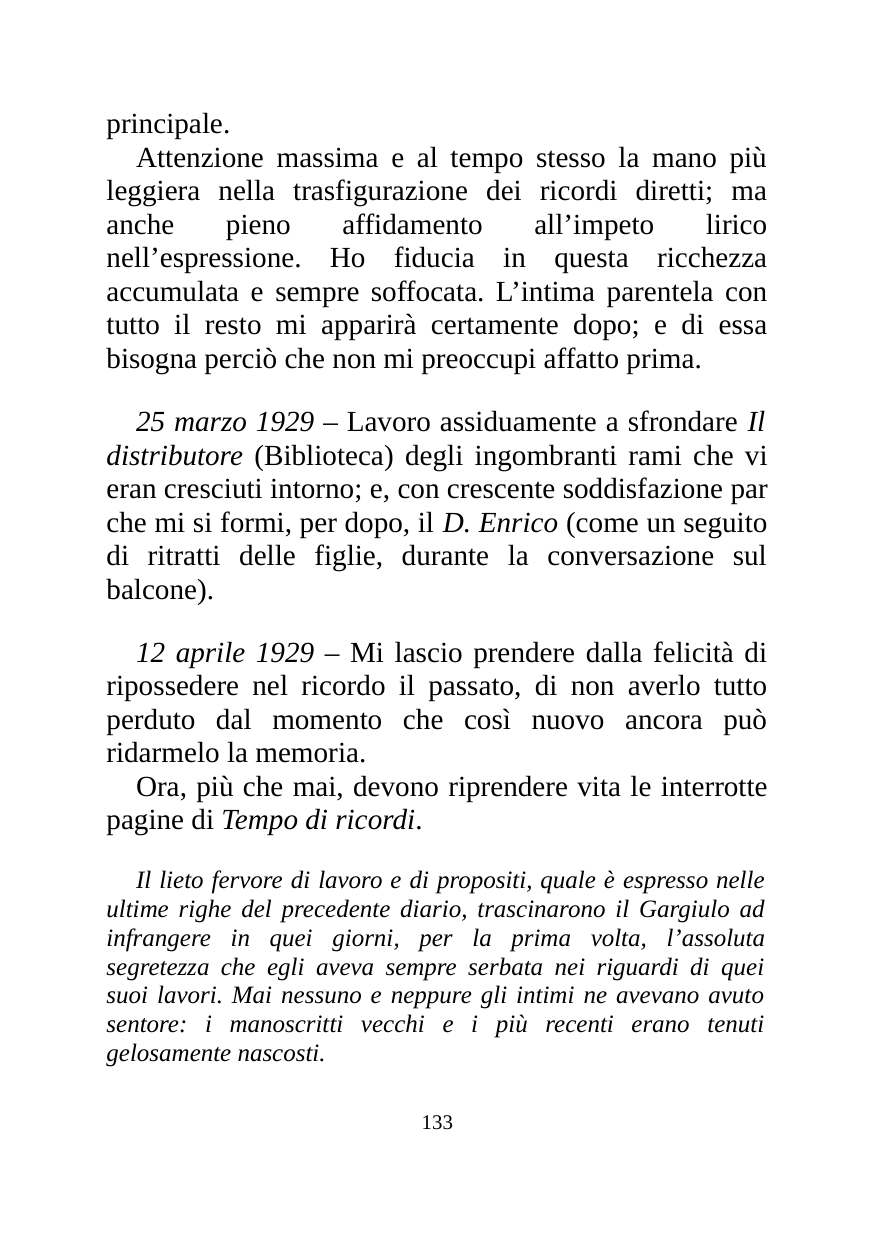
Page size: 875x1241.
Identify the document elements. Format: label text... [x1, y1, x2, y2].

text Attenzione massima e al tempo stesso la mano più leggiera nella trasfigurazione dei ricordi diretti; ma anche pieno affidamento all’impeto lirico nell’espressione. Ho fiducia in questa ricchezza accumulata e sempre soffocata. L’intima parentela con tutto il resto mi apparirà certamente dopo; e di essa bisogna perciò che non mi preoccupi affatto prima. [106, 140, 768, 374]
text 25 marzo 1929 – Lavoro assiduamente a sfrondare Il distributore (Biblioteca) degli ingombranti rami che vi eran cresciuti intorno; e, con crescente soddisfazione par che mi si formi, per dopo, il D. Enrico (come un seguito di ritratti delle figlie, durante la conversazione sul balcone). [106, 404, 768, 605]
text Il lieto fervore di lavoro e di propositi, quale è espresso nelle ultime righe del precedente diario, trascinarono il Gargiulo ad infrangere in quei giorni, per la prima volta, l’assoluta segretezza che egli aveva sempre serbata nei riguardi di quei suoi lavori. Mai nessuno e neppure gli intimi ne avevano avuto sentore: i manoscritti vecchi e i più recenti erano tenuti gelosamente nascosti. [106, 866, 768, 1067]
text 12 aprile 1929 – Mi lascio prendere dalla felicità di ripossedere nel ricordo il passato, di non averlo tutto perduto dal momento che così nuovo ancora può ridarmelo la memoria. [106, 635, 768, 769]
text Ora, più che mai, devono riprendere vita le interrotte pagine di Tempo di ricordi. [106, 769, 768, 836]
text principale. [106, 106, 768, 140]
